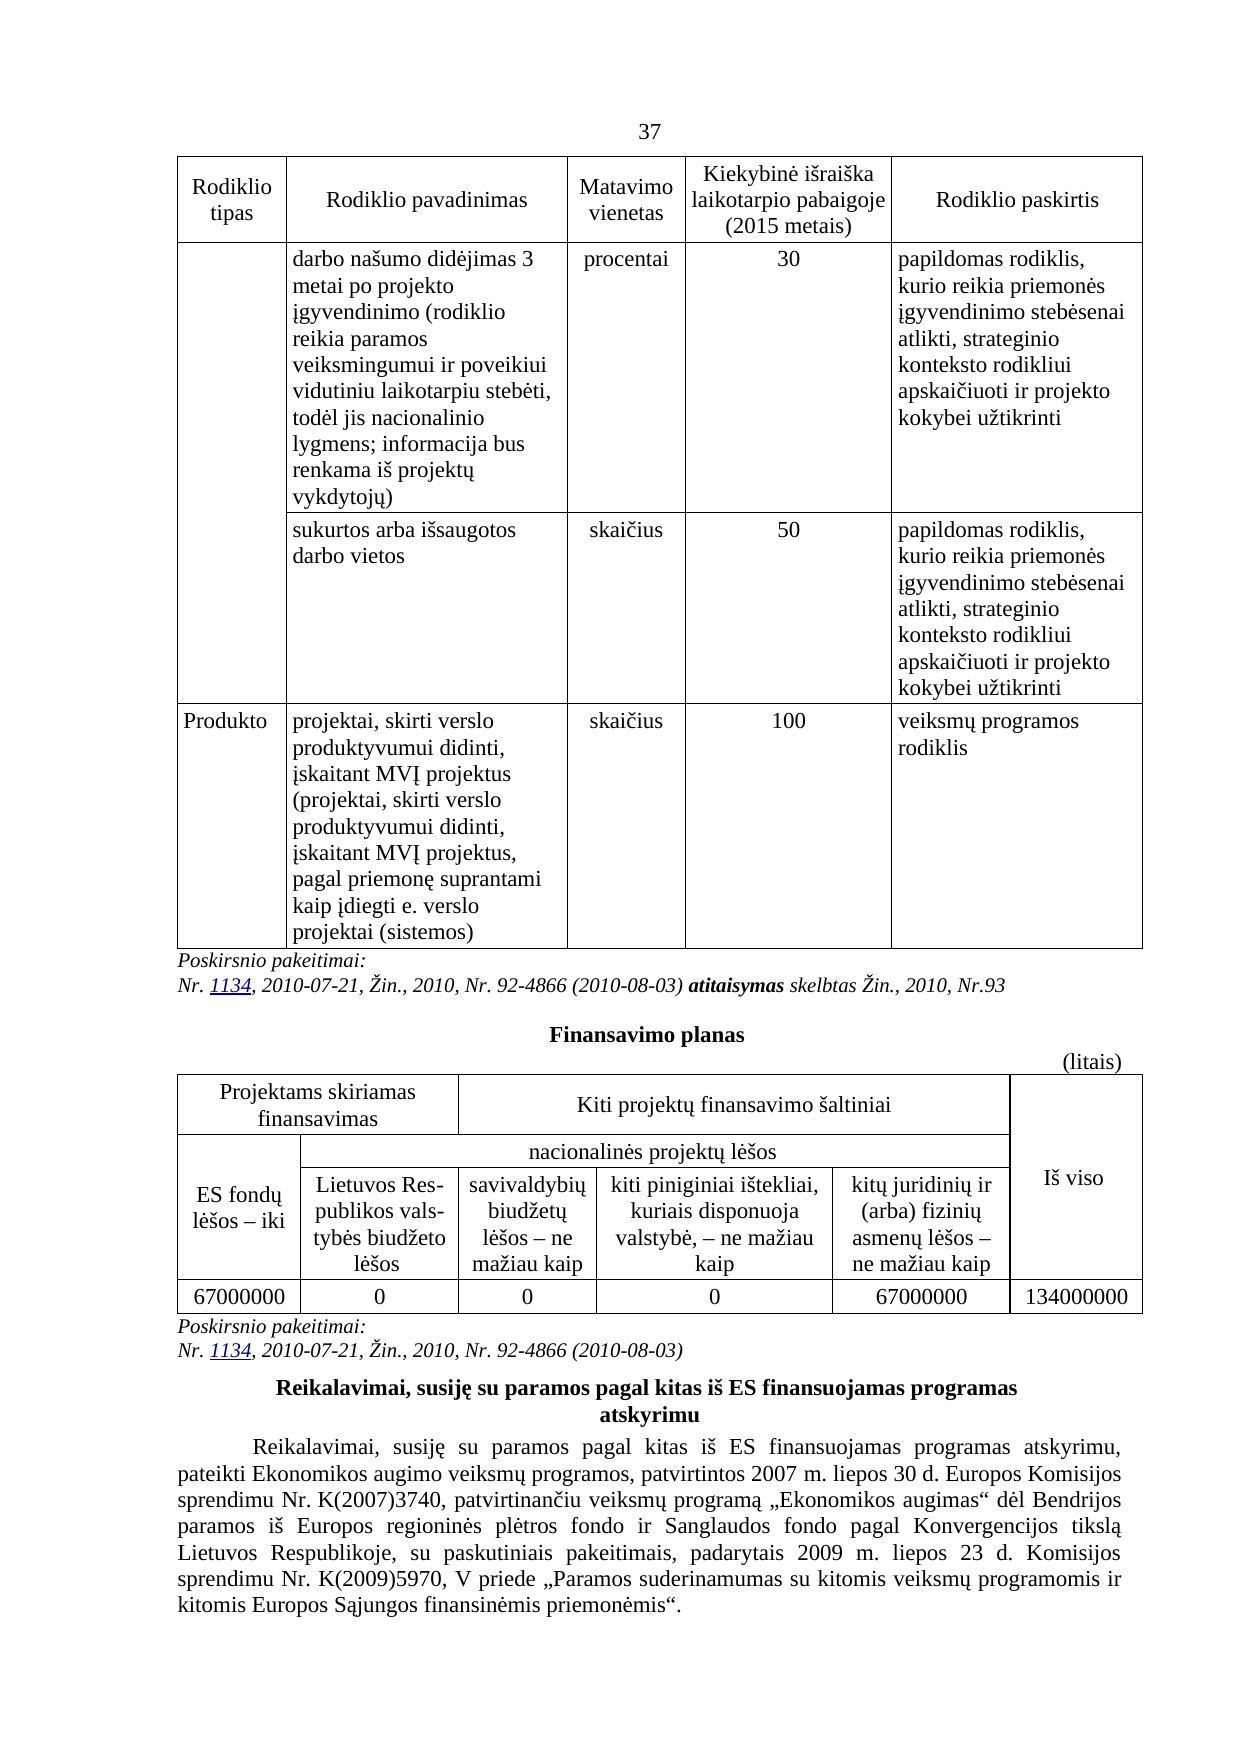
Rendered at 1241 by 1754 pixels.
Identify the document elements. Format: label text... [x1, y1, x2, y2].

table_header Projektams skiriamas finansavimas [178, 1075, 458, 1134]
text Reikalavimai, susiję su paramos pagal kitas iš ES finansuojamas programas atskyrimu, pateikti Ekonomikos augimo veiksmų programos, patvirtintos 2007 m. liepos 30 d. Europos Komisijos sprendimu Nr. K(2007)3740, patvirtinančiu veiksmų programą „Ekonomikos augimas“ dėl Bendrijos paramos iš Europos regioninės plėtros fondo ir Sanglaudos fondo pagal Konvergencijos tikslą Lietuvos Respublikoje, su paskutiniais pakeitimais, padarytais 2009 m. liepos 23 d. Komisijos sprendimu Nr. K(2009)5970, V priede „Paramos suderinamumas su kitomis veiksmų programomis ir kitomis Europos Sąjungos finansinėmis priemonėmis“. [177, 1433, 1122, 1618]
table_cell kiti piniginiai ištekliai, kuriais disponuoja valstybė, – ne mažiau kaip [597, 1168, 832, 1279]
table_header Kiti projektų finansavimo šaltiniai [459, 1075, 1009, 1134]
table_cell veiksmų programos rodiklis [892, 704, 1142, 947]
table_header Rodiklio tipas [178, 157, 286, 242]
table_cell sukurtos arba išsaugotos darbo vietos [287, 513, 567, 703]
table_cell 100 [686, 704, 891, 947]
table_header Iš viso [1011, 1075, 1142, 1279]
table_cell Produkto [178, 704, 286, 947]
text (litais) [177, 1048, 1122, 1074]
table_cell skaičius [568, 513, 685, 703]
table_header Rodiklio pavadinimas [287, 157, 567, 242]
table_cell 67000000 [833, 1280, 1009, 1313]
table_cell darbo našumo didėjimas 3 metai po projekto įgyvendinimo (rodiklio reikia paramos veiksmingumui ir poveikiui vidutiniu laikotarpiu stebėti, todėl jis nacionalinio lygmens; informacija bus renkama iš projektų vykdytojų) [287, 243, 567, 512]
text Nr. 1134, 2010-07-21, Žin., 2010, Nr. 92-4866 (2010-08-03) [177, 1338, 1122, 1362]
table_cell nacionalinės projektų lėšos [301, 1135, 1009, 1167]
text Reikalavimai, susiję su paramos pagal kitas iš ES finansuojamas programas atskyrimu [177, 1374, 1122, 1427]
text Finansavimo planas [177, 1022, 1122, 1048]
table_cell 30 [686, 243, 891, 512]
text Poskirsnio pakeitimai: [177, 949, 1122, 972]
table_header Kiekybinė išraiška laikotarpio pabaigoje (2015 metais) [686, 157, 891, 242]
table_cell 50 [686, 513, 891, 703]
table_cell [178, 243, 286, 703]
table_cell 134000000 [1011, 1280, 1142, 1313]
table_cell kitų juridinių ir (arba) fizinių asmenų lėšos – ne mažiau kaip [833, 1168, 1009, 1279]
table_cell Lietuvos Res­publikos vals­ty­bės biudžeto lėšos [301, 1168, 458, 1279]
table_cell 0 [301, 1280, 458, 1313]
table_cell ES fondų lėšos – iki [178, 1135, 300, 1279]
table_header Matavimo vienetas [568, 157, 685, 242]
table_cell savivaldybių biudžetų lėšos – ne mažiau kaip [459, 1168, 596, 1279]
table_header Rodiklio paskirtis [892, 157, 1142, 242]
text Poskirsnio pakeitimai: [177, 1314, 1122, 1338]
table_cell skaičius [568, 704, 685, 947]
table_cell papildomas rodiklis, kurio reikia priemonės įgyvendinimo stebėsenai atlikti, strateginio konteksto rodikliui apskaičiuoti ir projekto kokybei užtikrinti [892, 243, 1142, 512]
table_cell procentai [568, 243, 685, 512]
text Nr. 1134, 2010-07-21, Žin., 2010, Nr. 92-4866 (2010-08-03) atitaisymas skelbtas Žin., 2010, Nr.93 [177, 972, 1122, 997]
table_cell 67000000 [178, 1280, 300, 1313]
table_cell papildomas rodiklis, kurio reikia priemonės įgyvendinimo stebėsenai atlikti, strateginio konteksto rodikliui apskaičiuoti ir projekto kokybei užtikrinti [892, 513, 1142, 703]
table_cell 0 [597, 1280, 832, 1313]
table_cell 0 [459, 1280, 596, 1313]
table_cell projektai, skirti verslo produktyvumui didinti, įskaitant MVĮ projektus (projektai, skirti verslo produktyvumui didinti, įskaitant MVĮ projektus, pagal priemonę suprantami kaip įdiegti e. verslo projektai (sistemos) [287, 704, 567, 947]
